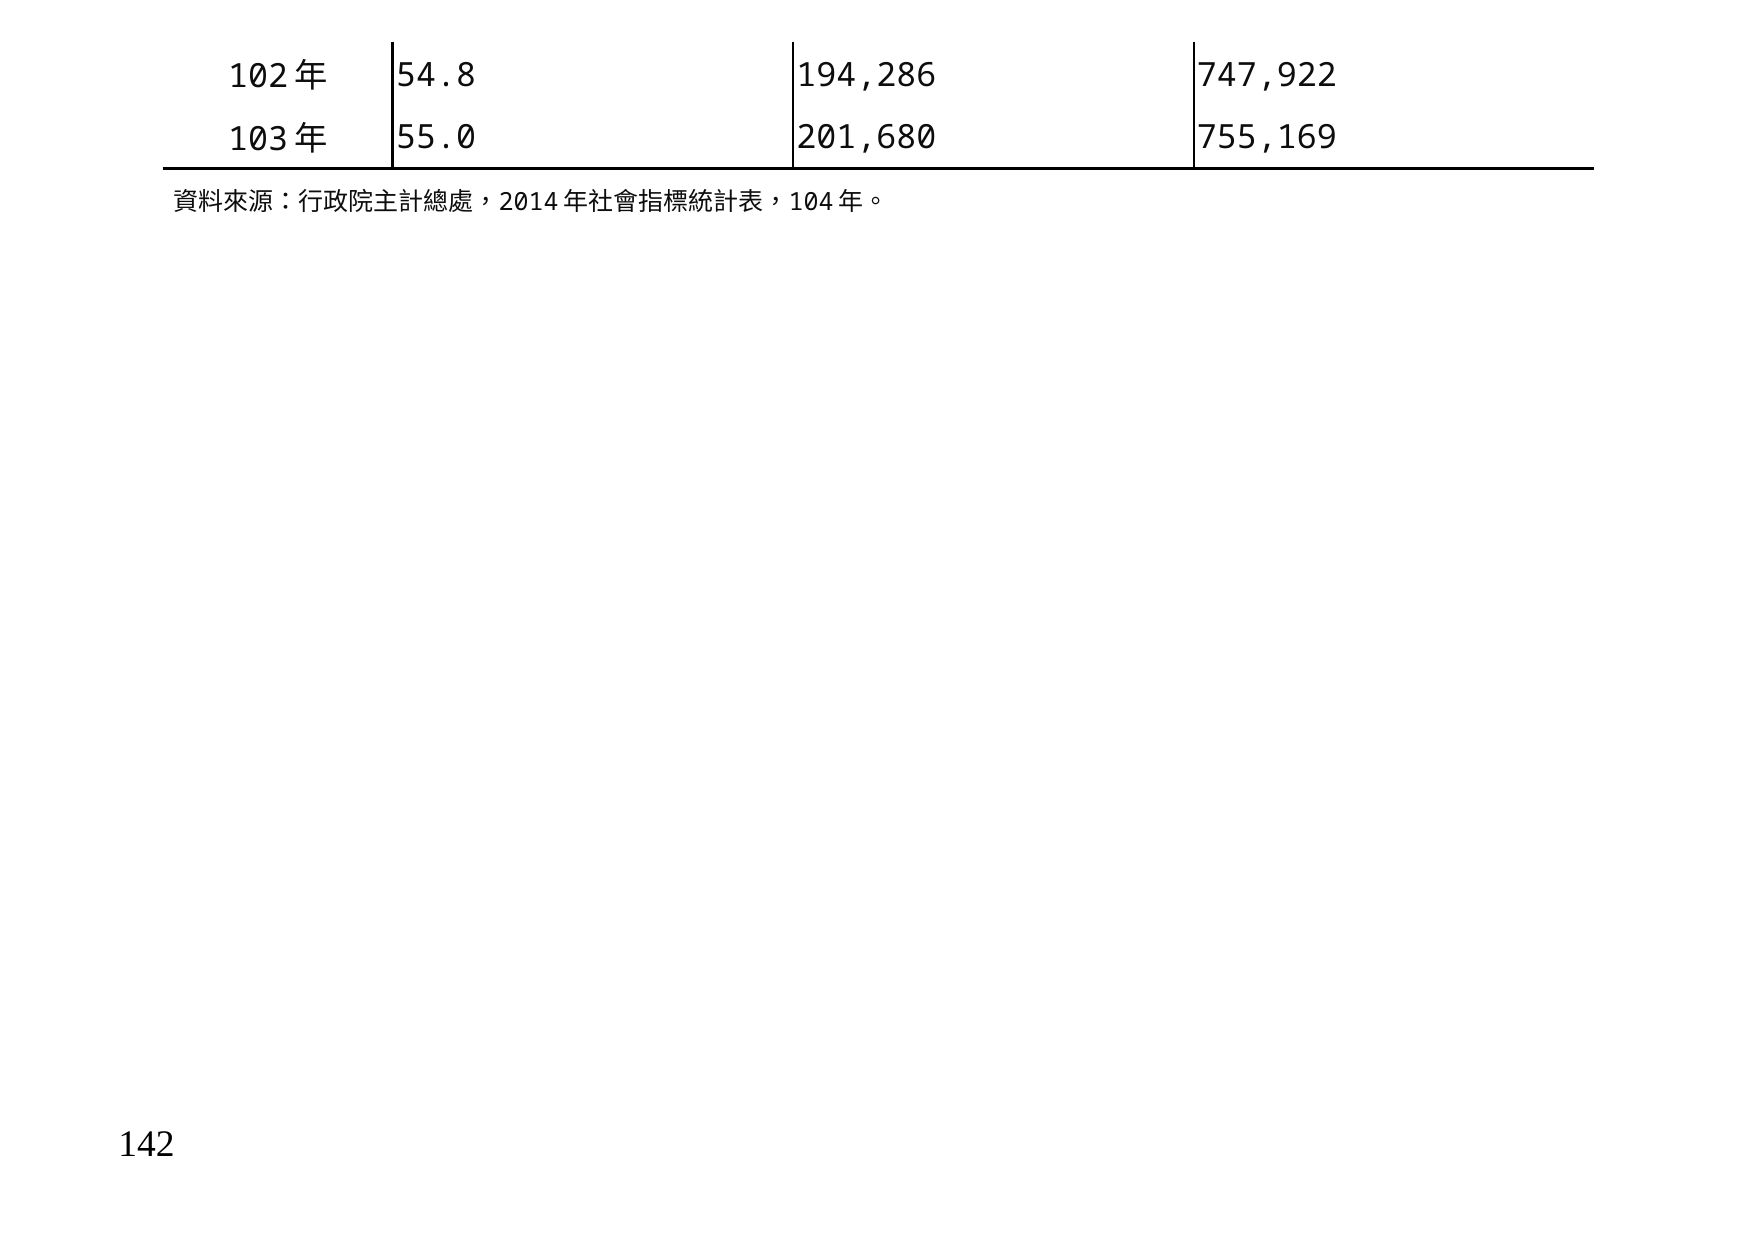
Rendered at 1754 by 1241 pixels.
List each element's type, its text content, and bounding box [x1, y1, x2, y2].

table_cell 201,680 [794, 104, 1193, 167]
table_cell 194,286 [794, 42, 1193, 104]
table_cell 755,169 [1195, 104, 1594, 167]
table_cell 102年 [163, 42, 391, 104]
table_cell 747,922 [1195, 42, 1594, 104]
table_cell 54.8 [394, 42, 792, 104]
text 資料來源：行政院主計總處，2014年社會指標統計表，104年。 [158, 181, 1543, 218]
table_cell 55.0 [394, 104, 792, 167]
table_cell 103年 [163, 104, 391, 167]
